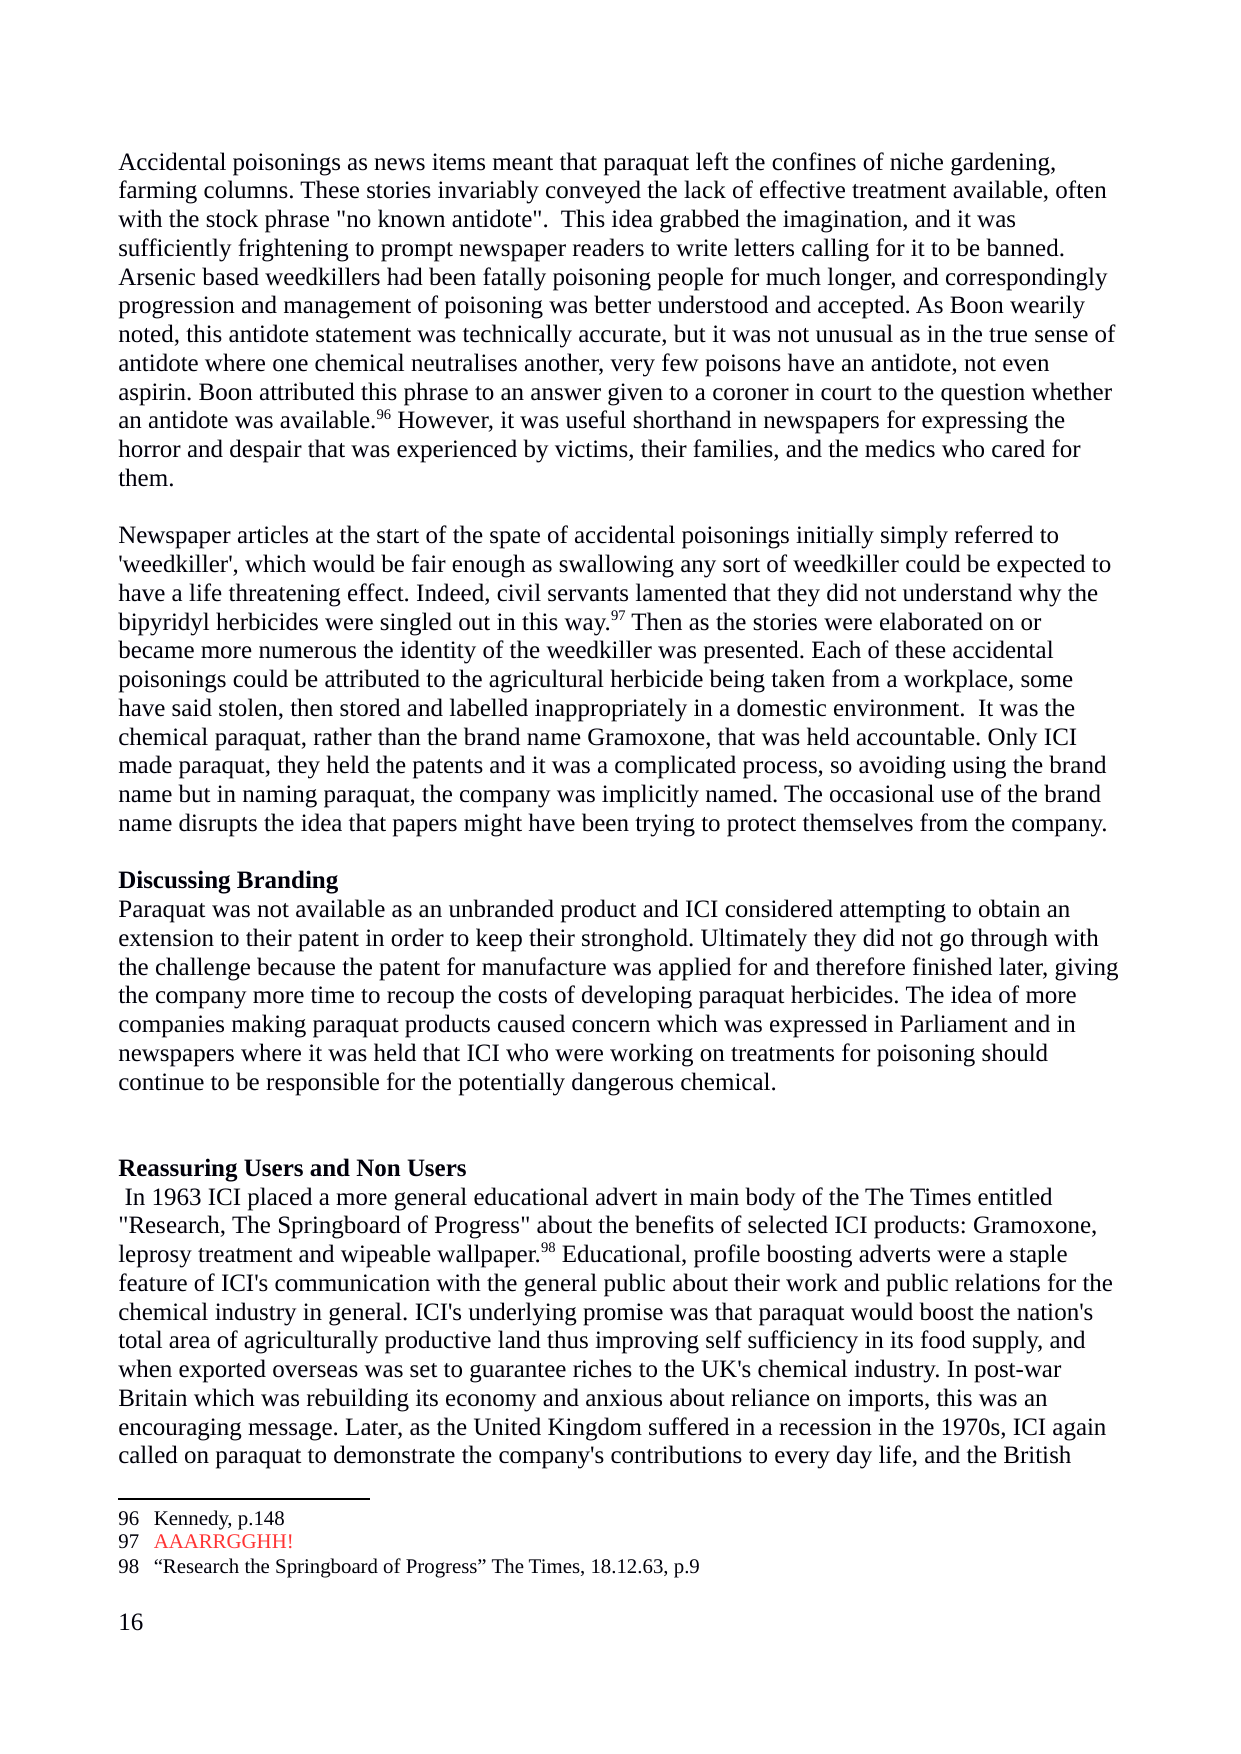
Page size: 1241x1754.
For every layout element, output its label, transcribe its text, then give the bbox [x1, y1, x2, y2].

text Newspaper articles at the start of the spate of accidental poisonings initially simply referred to 'weedkiller', which would be fair enough as swallowing any sort of weedkiller could be expected to have a life threatening effect. Indeed, civil servants lamented that they did not understand why the bipyridyl herbicides were singled out in this way. Then as the stories were elaborated on or became more numerous the identity of the weedkiller was presented. Each of these accidental poisonings could be attributed to the agricultural herbicide being taken from a workplace, some have said stolen, then stored and labelled inappropriately in a domestic environment. It was the chemical paraquat, rather than the brand name Gramoxone, that was held accountable. Only ICI made paraquat, they held the patents and it was a complicated process, so avoiding using the brand name but in naming paraquat, the company was implicitly named. The occasional use of the brand name disrupts the idea that papers might have been trying to protect themselves from the company. [118, 521, 1122, 837]
text Paraquat was not available as an unbranded product and ICI considered attempting to obtain an extension to their patent in order to keep their stronghold. Ultimately they did not go through with the challenge because the patent for manufacture was applied for and therefore finished later, giving the company more time to recoup the costs of developing paraquat herbicides. The idea of more companies making paraquat products caused concern which was expressed in Parliament and in newspapers where it was held that ICI who were working on treatments for poisoning should continue to be responsible for the potentially dangerous chemical. [118, 894, 1122, 1096]
text In 1963 ICI placed a more general educational advert in main body of the The Times entitled "Research, The Springboard of Progress" about the benefits of selected ICI products: Gramoxone, leprosy treatment and wipeable wallpaper. Educational, profile boosting adverts were a staple feature of ICI's communication with the general public about their work and public relations for the chemical industry in general. ICI's underlying promise was that paraquat would boost the nation's total area of agriculturally productive land thus improving self sufficiency in its food supply, and when exported overseas was set to guarantee riches to the UK's chemical industry. In post-war Britain which was rebuilding its economy and anxious about reliance on imports, this was an encouraging message. Later, as the United Kingdom suffered in a recession in the 1970s, ICI again called on paraquat to demonstrate the company's contributions to every day life, and the British [118, 1182, 1122, 1469]
text Accidental poisonings as news items meant that paraquat left the confines of niche gardening, farming columns. These stories invariably conveyed the lack of effective treatment available, often with the stock phrase "no known antidote". This idea grabbed the imagination, and it was sufficiently frightening to prompt newspaper readers to write letters calling for it to be banned. Arsenic based weedkillers had been fatally poisoning people for much longer, and correspondingly progression and management of poisoning was better understood and accepted. As Boon wearily noted, this antidote statement was technically accurate, but it was not unusual as in the true sense of antidote where one chemical neutralises another, very few poisons have an antidote, not even aspirin. Boon attributed this phrase to an answer given to a coroner in court to the question whether an antidote was available. However, it was useful shorthand in newspapers for expressing the horror and despair that was experienced by victims, their families, and the medics who cared for them. [118, 147, 1122, 492]
text Kennedy, p.148 [118, 1505, 1122, 1529]
text Reassuring Users and Non Users [118, 1153, 1122, 1182]
text “Research the Springboard of Progress” The Times, 18.12.63, p.9 [118, 1553, 1122, 1578]
text AAARRGGHH! [118, 1529, 1122, 1553]
text Discussing Branding [118, 866, 1122, 894]
